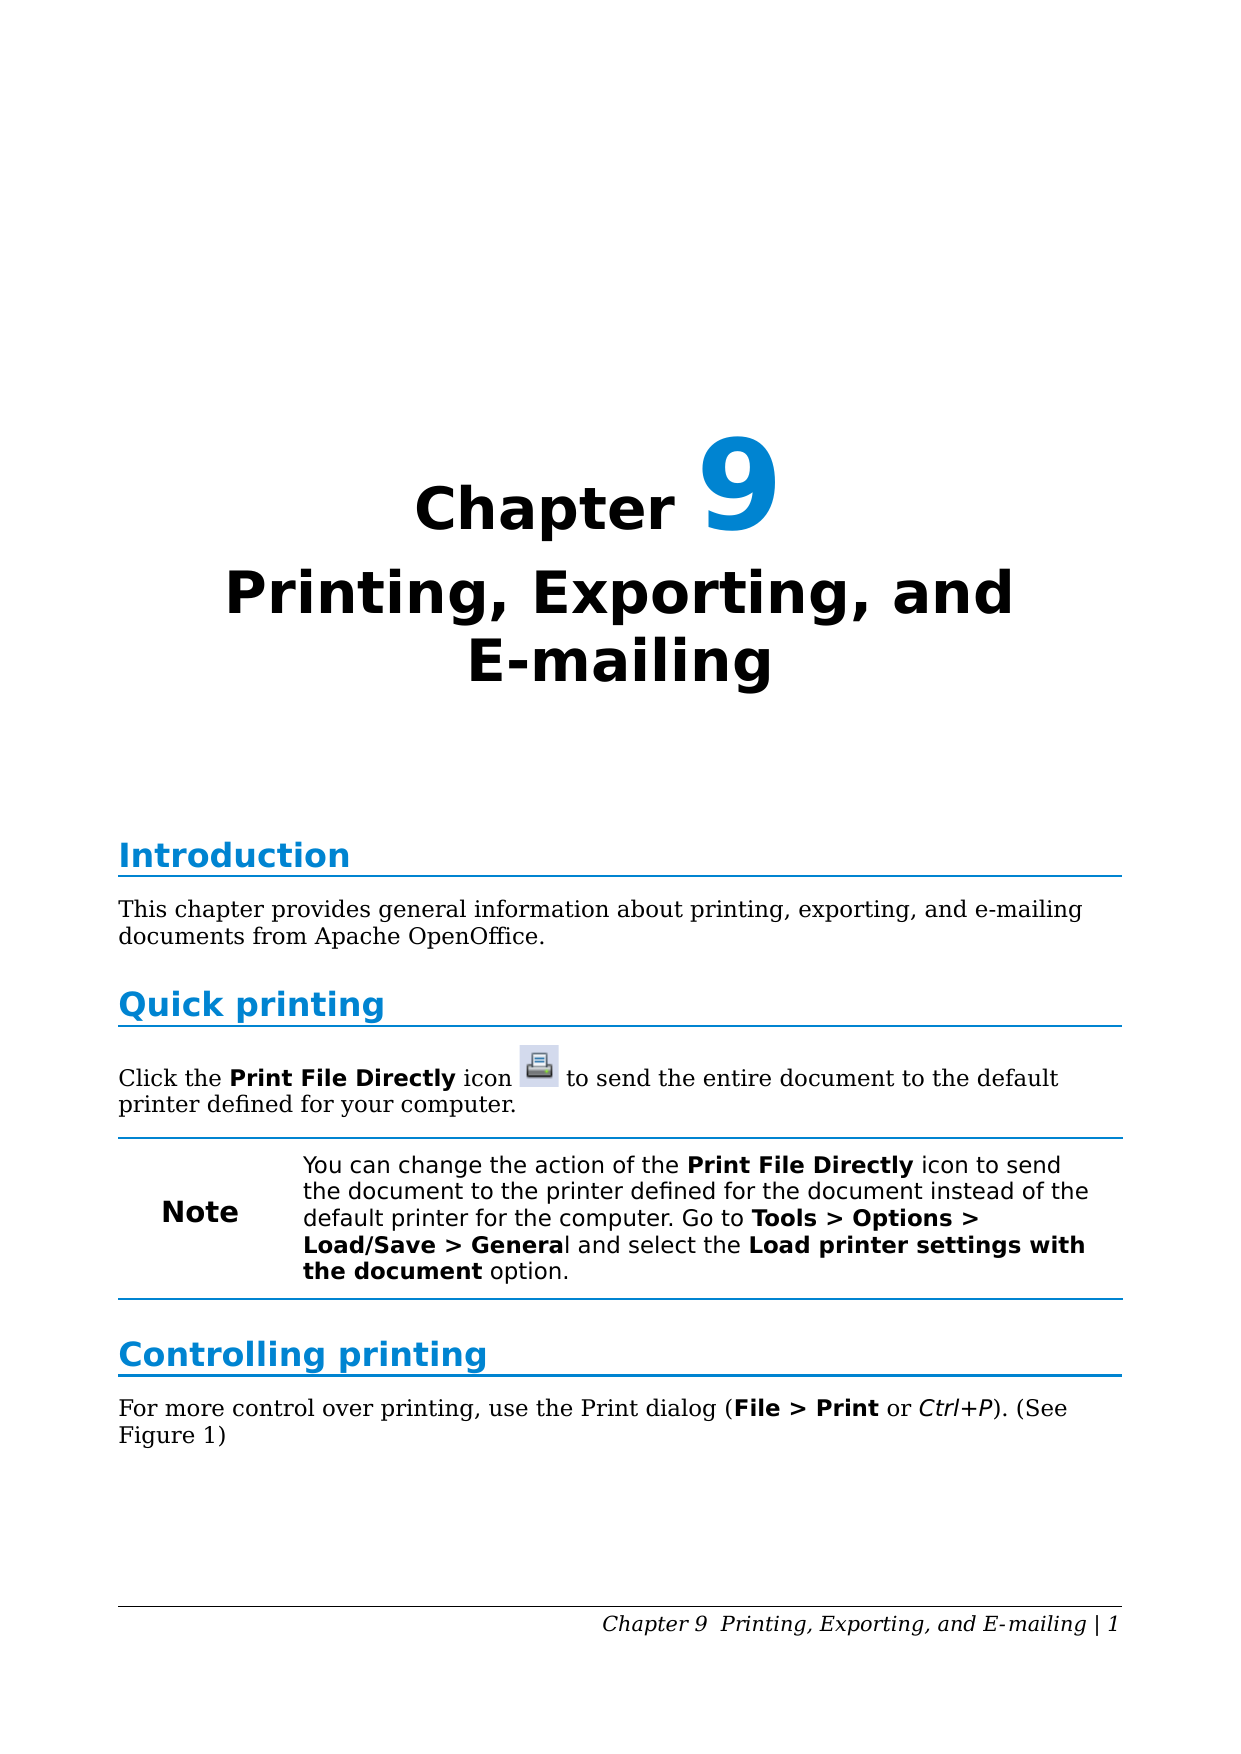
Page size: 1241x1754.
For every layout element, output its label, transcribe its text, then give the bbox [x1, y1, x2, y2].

table_header Note [118, 1139, 281, 1298]
text For more control over printing, use the Print dialog (File > Print or Ctrl+P). (See Figure 1) [118, 1395, 1122, 1449]
subtitle Introduction [118, 837, 1122, 875]
subtitle Quick printing [118, 986, 1122, 1025]
text Click the Print File Directly icon to send the entire document to the default printer defined for your computer. [118, 1046, 1122, 1118]
table_header You can change the action of the Print File Directly icon to send the document to the printer defined for the document instead of the default printer for the computer. Go to Tools > Options > Load/Save > General and select the Load printer settings with the document option. [281, 1139, 1122, 1298]
text This chapter provides general information about printing, exporting, and e-mailing documents from Apache OpenOffice. [118, 896, 1122, 950]
subtitle Controlling printing [118, 1336, 1122, 1374]
subtitle Chapter 9 Printing, Exporting, and E‑mailing [118, 413, 1122, 695]
picture [519, 1045, 559, 1087]
